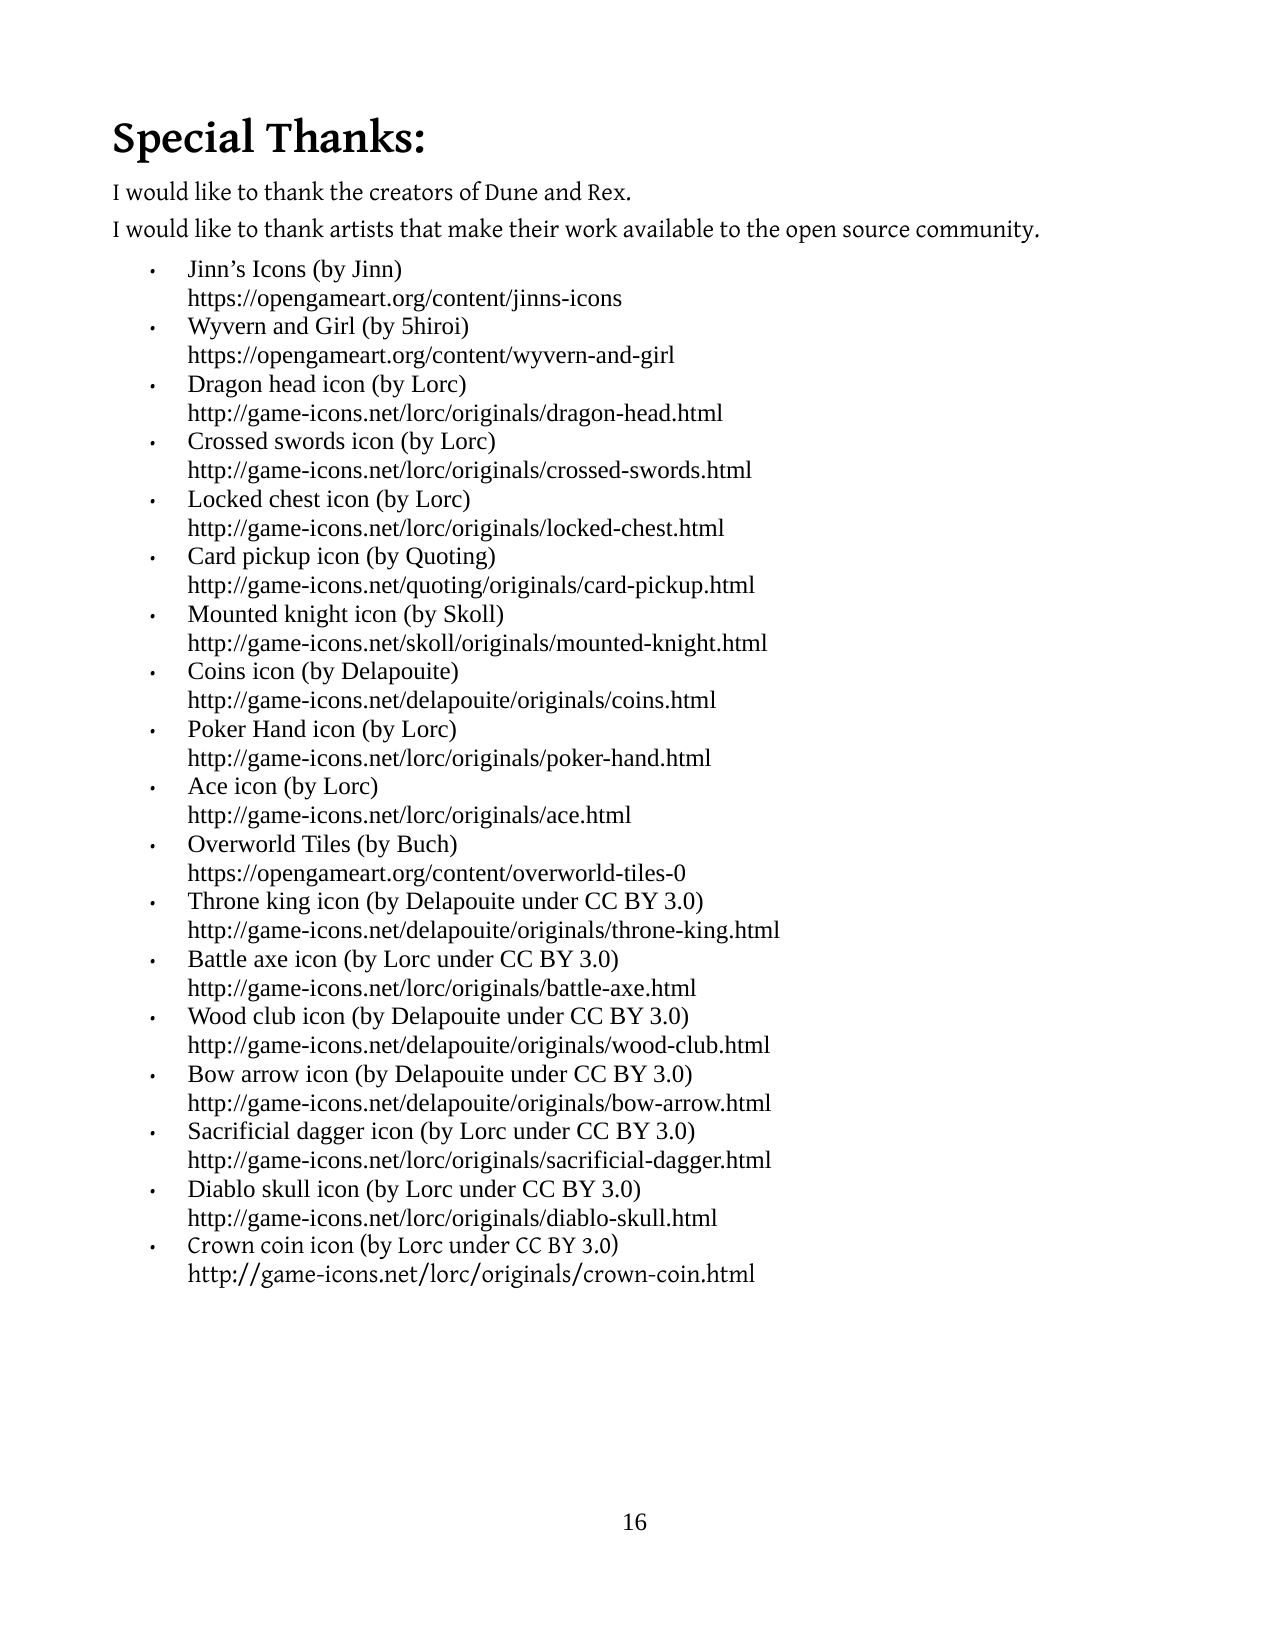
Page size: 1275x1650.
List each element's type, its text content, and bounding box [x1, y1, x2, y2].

list Card pickup icon (by Quoting) http://game-icons.net/quoting/originals/card-pickup.html [150, 541, 1162, 599]
list Dragon head icon (by Lorc) http://game-icons.net/lorc/originals/dragon-head.html [150, 369, 1162, 426]
list Battle axe icon (by Lorc under CC BY 3.0) http://game-icons.net/lorc/originals/battle-axe.html [150, 944, 1162, 1001]
text I would like to thank artists that make their work available to the open source community. [112, 216, 1162, 245]
list Jinn’s Icons (by Jinn) https://opengameart.org/content/jinns-icons [150, 254, 1162, 311]
list Bow arrow icon (by Delapouite under CC BY 3.0) http://game-icons.net/delapouite/originals/bow-arrow.html [150, 1059, 1162, 1116]
list Crown coin icon (by Lorc under CC BY 3.0) http://game-icons.net/lorc/originals/crown-coin.html [150, 1231, 1162, 1289]
list Diablo skull icon (by Lorc under CC BY 3.0) http://game-icons.net/lorc/originals/diablo-skull.html [150, 1174, 1162, 1231]
list Locked chest icon (by Lorc) http://game-icons.net/lorc/originals/locked-chest.html [150, 484, 1162, 541]
list Wood club icon (by Delapouite under CC BY 3.0) http://game-icons.net/delapouite/originals/wood-club.html [150, 1001, 1162, 1059]
list Overworld Tiles (by Buch) https://opengameart.org/content/overworld-tiles-0 [150, 829, 1162, 886]
subtitle Special Thanks: [112, 112, 1162, 166]
text I would like to thank the creators of Dune and Rex. [112, 178, 1162, 207]
list Coins icon (by Delapouite) http://game-icons.net/delapouite/originals/coins.html [150, 656, 1162, 714]
list Ace icon (by Lorc) http://game-icons.net/lorc/originals/ace.html [150, 771, 1162, 829]
list Crossed swords icon (by Lorc) http://game-icons.net/lorc/originals/crossed-swords.html [150, 426, 1162, 484]
list Sacrificial dagger icon (by Lorc under CC BY 3.0) http://game-icons.net/lorc/originals/sacrificial-dagger.html [150, 1116, 1162, 1174]
list Throne king icon (by Delapouite under CC BY 3.0) http://game-icons.net/delapouite/originals/throne-king.html [150, 886, 1162, 944]
list Poker Hand icon (by Lorc) http://game-icons.net/lorc/originals/poker-hand.html [150, 714, 1162, 771]
list Wyvern and Girl (by 5hiroi) https://opengameart.org/content/wyvern-and-girl [150, 311, 1162, 369]
list Mounted knight icon (by Skoll) http://game-icons.net/skoll/originals/mounted-knight.html [150, 599, 1162, 656]
